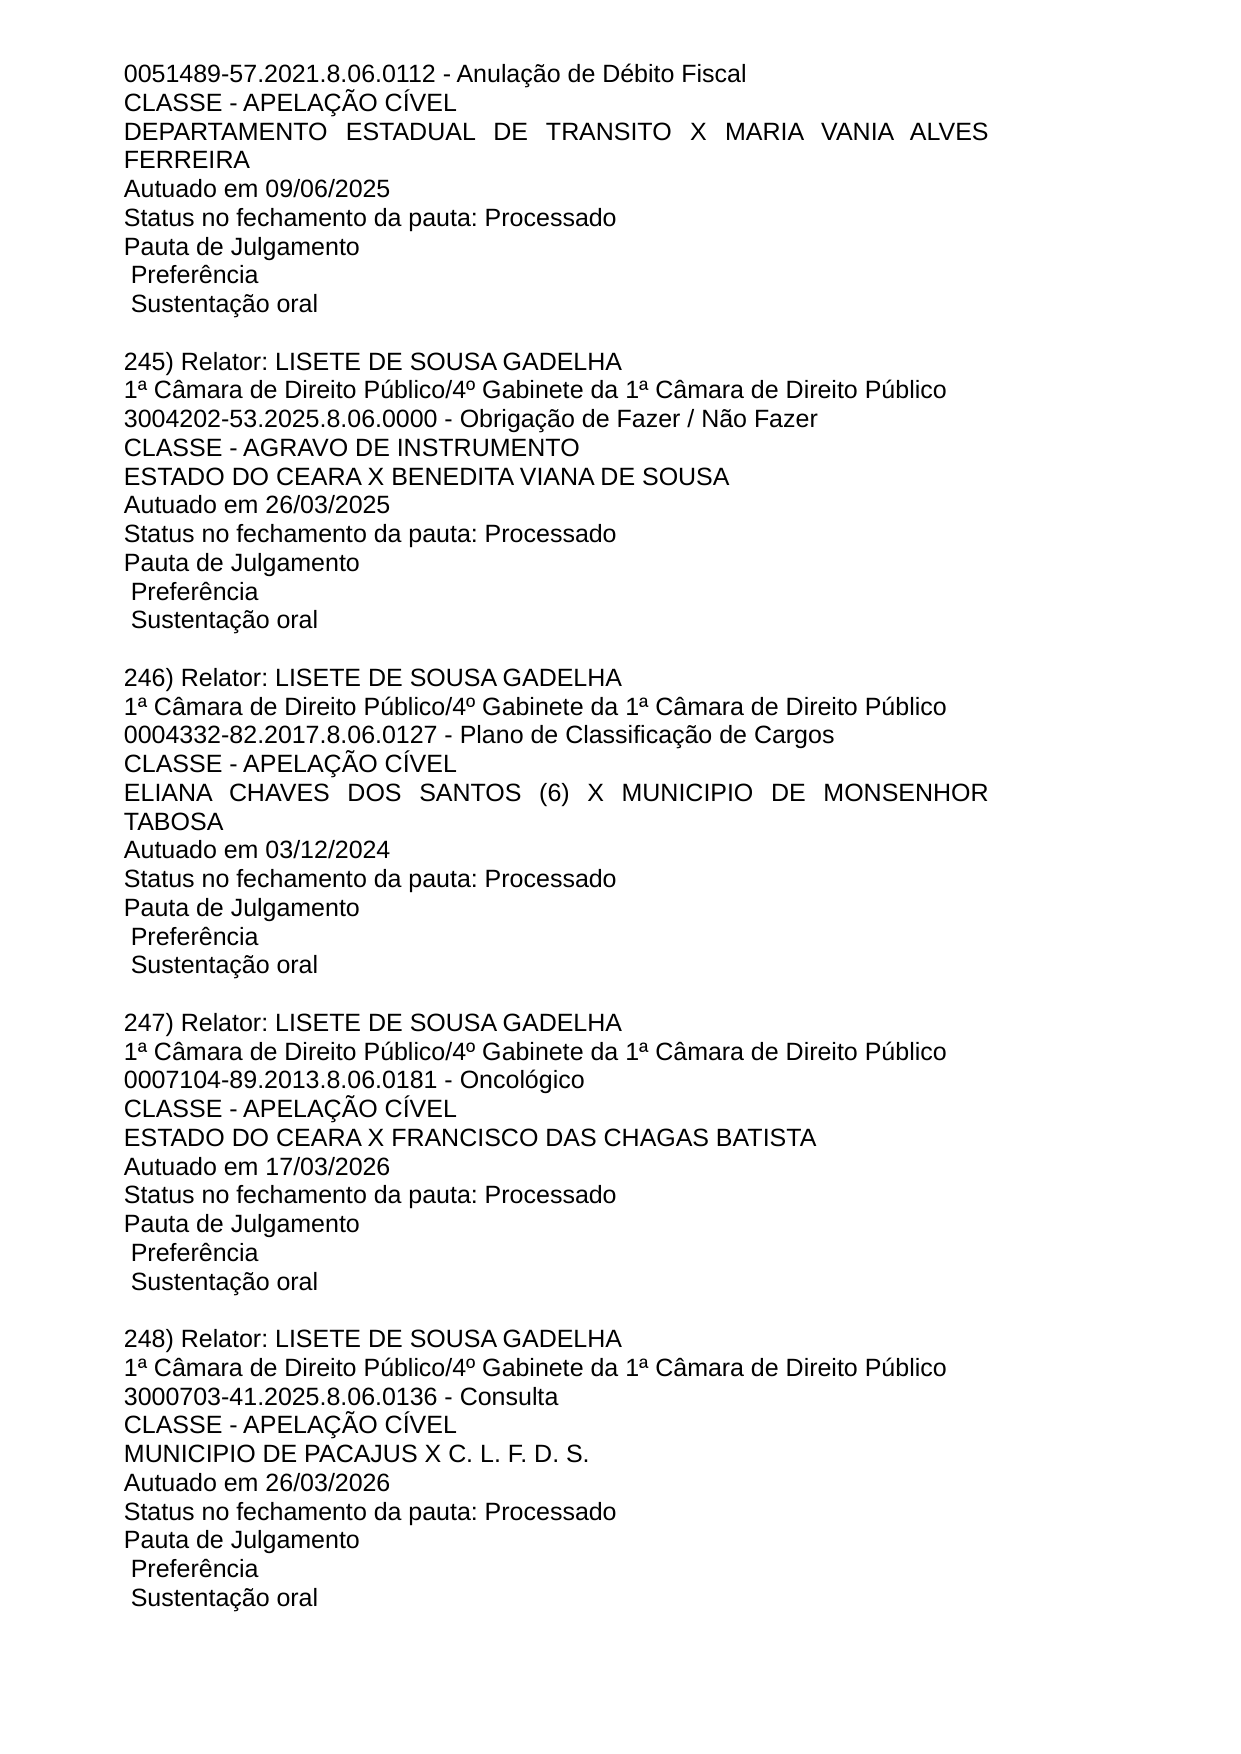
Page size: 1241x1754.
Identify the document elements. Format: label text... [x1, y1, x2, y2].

text ESTADO DO CEARA X FRANCISCO DAS CHAGAS BATISTA [124, 1123, 989, 1152]
text Autuado em 17/03/2026 [124, 1152, 989, 1180]
text Pauta de Julgamento [124, 548, 989, 577]
text 246) Relator: LISETE DE SOUSA GADELHA [124, 663, 989, 692]
text Status no fechamento da pauta: Processado [124, 519, 989, 548]
text Pauta de Julgamento [124, 893, 989, 922]
text Pauta de Julgamento [124, 232, 989, 260]
text Status no fechamento da pauta: Processado [124, 1180, 989, 1209]
text 3000703-41.2025.8.06.0136 - Consulta [124, 1382, 989, 1410]
text Preferência [124, 260, 989, 289]
text Autuado em 26/03/2026 [124, 1468, 989, 1497]
text Autuado em 03/12/2024 [124, 835, 989, 864]
text Status no fechamento da pauta: Processado [124, 1497, 989, 1525]
text Autuado em 09/06/2025 [124, 174, 989, 203]
text Preferência [124, 1238, 989, 1267]
text 0007104-89.2013.8.06.0181 - Oncológico [124, 1065, 989, 1094]
text 248) Relator: LISETE DE SOUSA GADELHA [124, 1324, 989, 1353]
text Preferência [124, 577, 989, 605]
text 0004332-82.2017.8.06.0127 - Plano de Classificação de Cargos [124, 720, 989, 749]
text 245) Relator: LISETE DE SOUSA GADELHA [124, 347, 989, 375]
text CLASSE - AGRAVO DE INSTRUMENTO [124, 433, 989, 462]
text Sustentação oral [124, 289, 989, 318]
text MUNICIPIO DE PACAJUS X C. L. F. D. S. [124, 1439, 989, 1468]
text 1ª Câmara de Direito Público/4º Gabinete da 1ª Câmara de Direito Público [124, 692, 989, 720]
text ESTADO DO CEARA X BENEDITA VIANA DE SOUSA [124, 462, 989, 490]
text 1ª Câmara de Direito Público/4º Gabinete da 1ª Câmara de Direito Público [124, 1037, 989, 1065]
text Preferência [124, 1554, 989, 1583]
text CLASSE - APELAÇÃO CÍVEL [124, 749, 989, 778]
text ELIANA CHAVES DOS SANTOS (6) X MUNICIPIO DE MONSENHOR TABOSA [124, 778, 989, 835]
text CLASSE - APELAÇÃO CÍVEL [124, 1410, 989, 1439]
text Status no fechamento da pauta: Processado [124, 203, 989, 232]
text Sustentação oral [124, 605, 989, 634]
text 1ª Câmara de Direito Público/4º Gabinete da 1ª Câmara de Direito Público [124, 375, 989, 404]
text Sustentação oral [124, 1267, 989, 1295]
text Preferência [124, 922, 989, 950]
text 247) Relator: LISETE DE SOUSA GADELHA [124, 1008, 989, 1037]
text Sustentação oral [124, 950, 989, 979]
text Sustentação oral [124, 1583, 989, 1612]
text 1ª Câmara de Direito Público/4º Gabinete da 1ª Câmara de Direito Público [124, 1353, 989, 1382]
text CLASSE - APELAÇÃO CÍVEL [124, 1094, 989, 1123]
text Pauta de Julgamento [124, 1525, 989, 1554]
text CLASSE - APELAÇÃO CÍVEL [124, 88, 989, 117]
text Pauta de Julgamento [124, 1209, 989, 1238]
text 3004202-53.2025.8.06.0000 - Obrigação de Fazer / Não Fazer [124, 404, 989, 433]
text Autuado em 26/03/2025 [124, 490, 989, 519]
text 0051489-57.2021.8.06.0112 - Anulação de Débito Fiscal [124, 59, 989, 88]
text DEPARTAMENTO ESTADUAL DE TRANSITO X MARIA VANIA ALVES FERREIRA [124, 117, 989, 174]
text Status no fechamento da pauta: Processado [124, 864, 989, 893]
